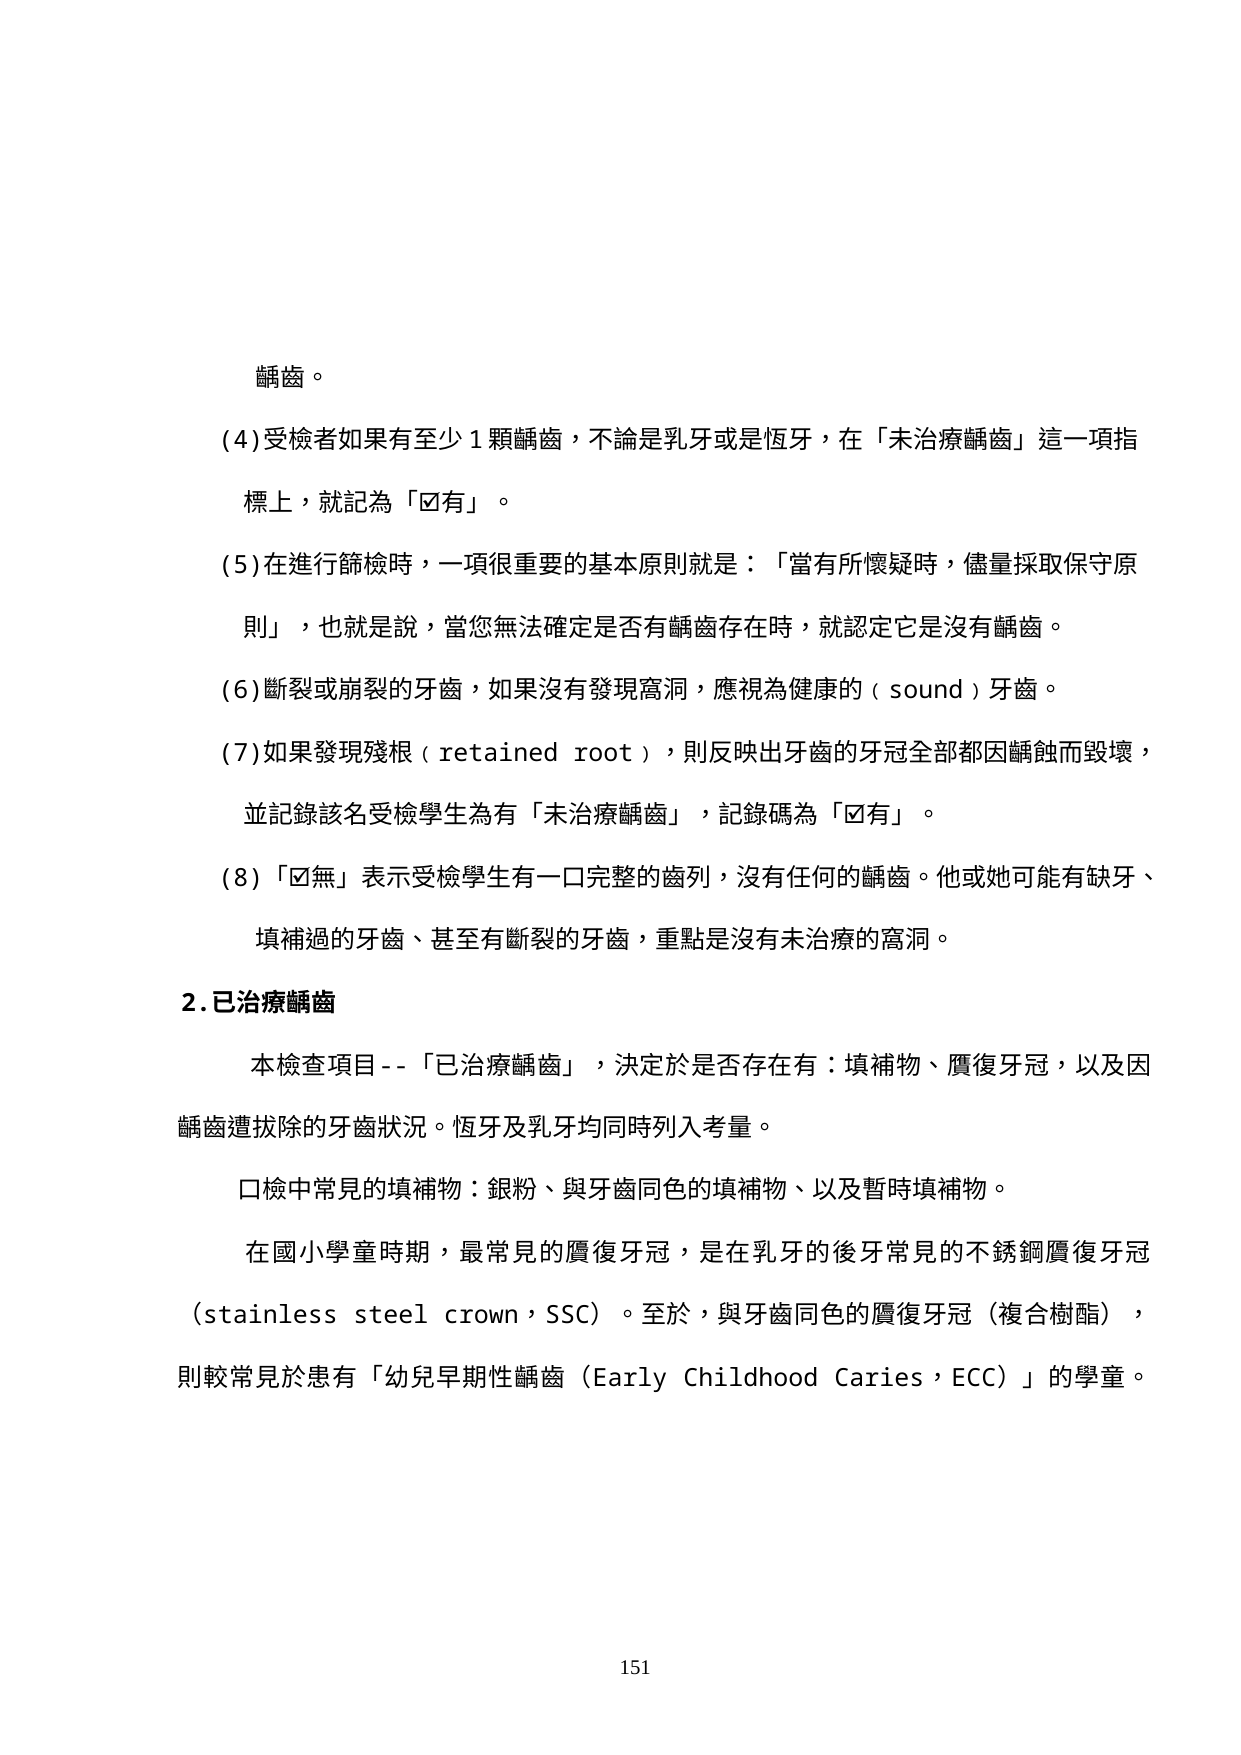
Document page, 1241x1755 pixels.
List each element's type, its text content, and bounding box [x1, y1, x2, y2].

text (7)如果發現殘根﹙retained root﹚，則反映出牙齒的牙冠全部都因齲蝕而毀壞，並記錄該名受檢學生為有「未治療齲齒」，記錄碼為「有」。 [218, 709, 1152, 834]
text (4)受檢者如果有至少1顆齲齒，不論是乳牙或是恆牙，在「未治療齲齒」這一項指標上，就記為「有」。 [218, 396, 1152, 521]
text 口檢中常見的填補物：銀粉、與牙齒同色的填補物、以及暫時填補物。 [177, 1146, 1152, 1209]
text (6)斷裂或崩裂的牙齒，如果沒有發現窩洞，應視為健康的﹙sound﹚牙齒。 [168, 646, 1152, 709]
text 2.已治療齲齒 [118, 959, 1152, 1021]
text (8)「無」表示受檢學生有一口完整的齒列，沒有任何的齲齒。他或她可能有缺牙、填補過的牙齒、甚至有斷裂的牙齒，重點是沒有未治療的窩洞。 [218, 834, 1152, 959]
text 本檢查項目--「已治療齲齒」，決定於是否存在有：填補物、贋復牙冠，以及因齲齒遭拔除的牙齒狀況。恆牙及乳牙均同時列入考量。 [177, 1021, 1152, 1146]
text 在國小學童時期，最常見的贗復牙冠，是在乳牙的後牙常見的不銹鋼贗復牙冠（stainless steel crown，SSC）。至於，與牙齒同色的贗復牙冠（複合樹酯），則較常見於患有「幼兒早期性齲齒（Early Childhood Caries，ECC）」的學童。 [177, 1209, 1152, 1396]
text (5)在進行篩檢時，一項很重要的基本原則就是：「當有所懷疑時，儘量採取保守原則」，也就是說，當您無法確定是否有齲齒存在時，就認定它是沒有齲齒。 [218, 521, 1152, 646]
text 齲齒。 [256, 334, 1152, 396]
